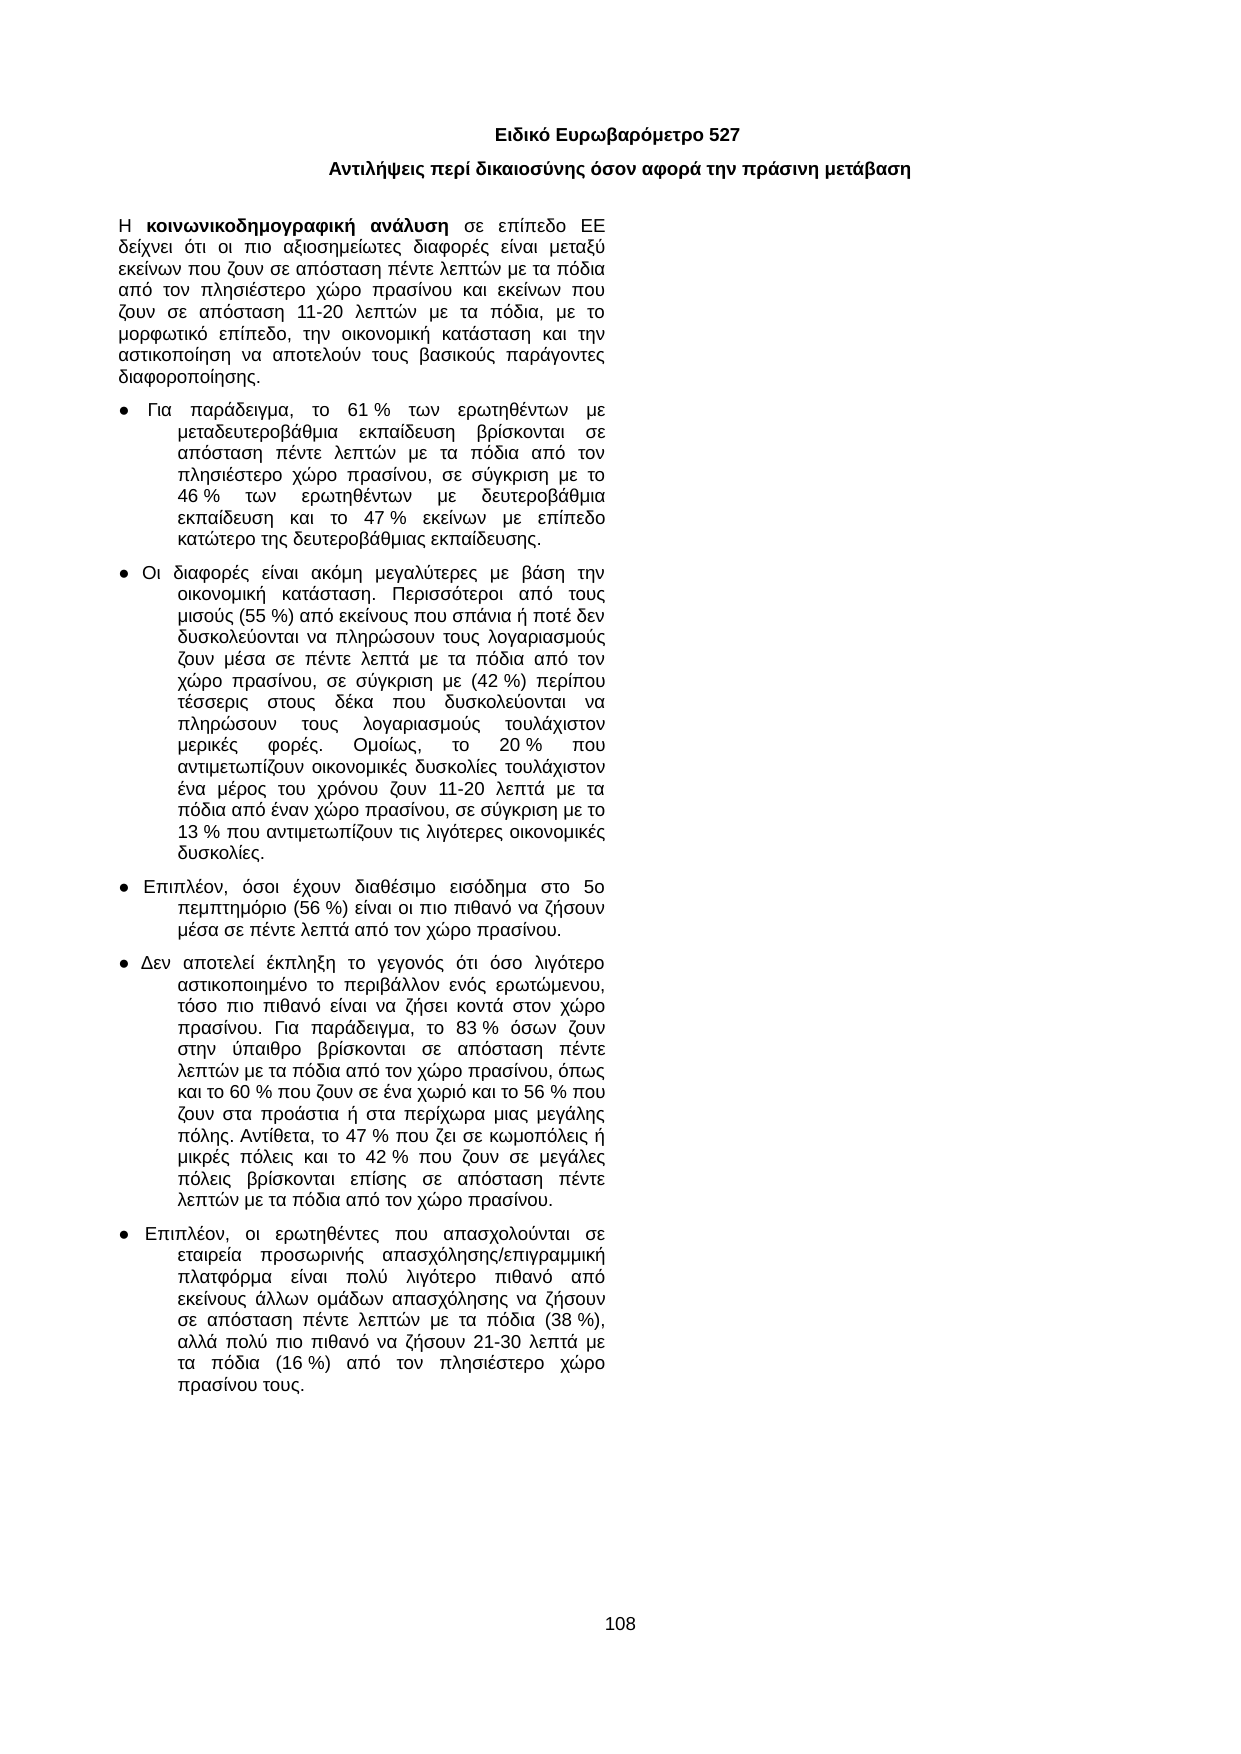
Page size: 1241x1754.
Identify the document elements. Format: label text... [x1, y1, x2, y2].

text ● Επιπλέον, όσοι έχουν διαθέσιμο εισόδημα στο 5ο πεμπτημόριο (56 %) είναι οι πιο πιθανό να ζήσουν μέσα σε πέντε λεπτά από τον χώρο πρασίνου. [118, 875, 605, 940]
text ● Οι διαφορές είναι ακόμη μεγαλύτερες με βάση την οικονομική κατάσταση. Περισσότεροι από τους μισούς (55 %) από εκείνους που σπάνια ή ποτέ δεν δυσκολεύονται να πληρώσουν τους λογαριασμούς ζουν μέσα σε πέντε λεπτά με τα πόδια από τον χώρο πρασίνου, σε σύγκριση με (42 %) περίπου τέσσερις στους δέκα που δυσκολεύονται να πληρώσουν τους λογαριασμούς τουλάχιστον μερικές φορές. Ομοίως, το 20 % που αντιμετωπίζουν οικονομικές δυσκολίες τουλάχιστον ένα μέρος του χρόνου ζουν 11-20 λεπτά με τα πόδια από έναν χώρο πρασίνου, σε σύγκριση με το 13 % που αντιμετωπίζουν τις λιγότερες οικονομικές δυσκολίες. [118, 562, 605, 863]
text ● Για παράδειγμα, το 61 % των ερωτηθέντων με μεταδευτεροβάθμια εκπαίδευση βρίσκονται σε απόσταση πέντε λεπτών με τα πόδια από τον πλησιέστερο χώρο πρασίνου, σε σύγκριση με το 46 % των ερωτηθέντων με δευτεροβάθμια εκπαίδευση και το 47 % εκείνων με επίπεδο κατώτερο της δευτεροβάθμιας εκπαίδευσης. [118, 399, 605, 550]
text ● Επιπλέον, οι ερωτηθέντες που απασχολούνται σε εταιρεία προσωρινής απασχόλησης/επιγραμμική πλατφόρμα είναι πολύ λιγότερο πιθανό από εκείνους άλλων ομάδων απασχόλησης να ζήσουν σε απόσταση πέντε λεπτών με τα πόδια (38 %), αλλά πολύ πιο πιθανό να ζήσουν 21-30 λεπτά με τα πόδια (16 %) από τον πλησιέστερο χώρο πρασίνου τους. [118, 1223, 605, 1395]
text ● Δεν αποτελεί έκπληξη το γεγονός ότι όσο λιγότερο αστικοποιημένο το περιβάλλον ενός ερωτώμενου, τόσο πιο πιθανό είναι να ζήσει κοντά στον χώρο πρασίνου. Για παράδειγμα, το 83 % όσων ζουν στην ύπαιθρο βρίσκονται σε απόσταση πέντε λεπτών με τα πόδια από τον χώρο πρασίνου, όπως και το 60 % που ζουν σε ένα χωριό και το 56 % που ζουν στα προάστια ή στα περίχωρα μιας μεγάλης πόλης. Αντίθετα, το 47 % που ζει σε κωμοπόλεις ή μικρές πόλεις και το 42 % που ζουν σε μεγάλες πόλεις βρίσκονται επίσης σε απόσταση πέντε λεπτών με τα πόδια από τον χώρο πρασίνου. [118, 952, 605, 1211]
text Η κοινωνικοδημογραφική ανάλυση σε επίπεδο ΕΕ δείχνει ότι οι πιο αξιοσημείωτες διαφορές είναι μεταξύ εκείνων που ζουν σε απόσταση πέντε λεπτών με τα πόδια από τον πλησιέστερο χώρο πρασίνου και εκείνων που ζουν σε απόσταση 11-20 λεπτών με τα πόδια, με το μορφωτικό επίπεδο, την οικονομική κατάσταση και την αστικοποίηση να αποτελούν τους βασικούς παράγοντες διαφοροποίησης. [118, 214, 605, 387]
